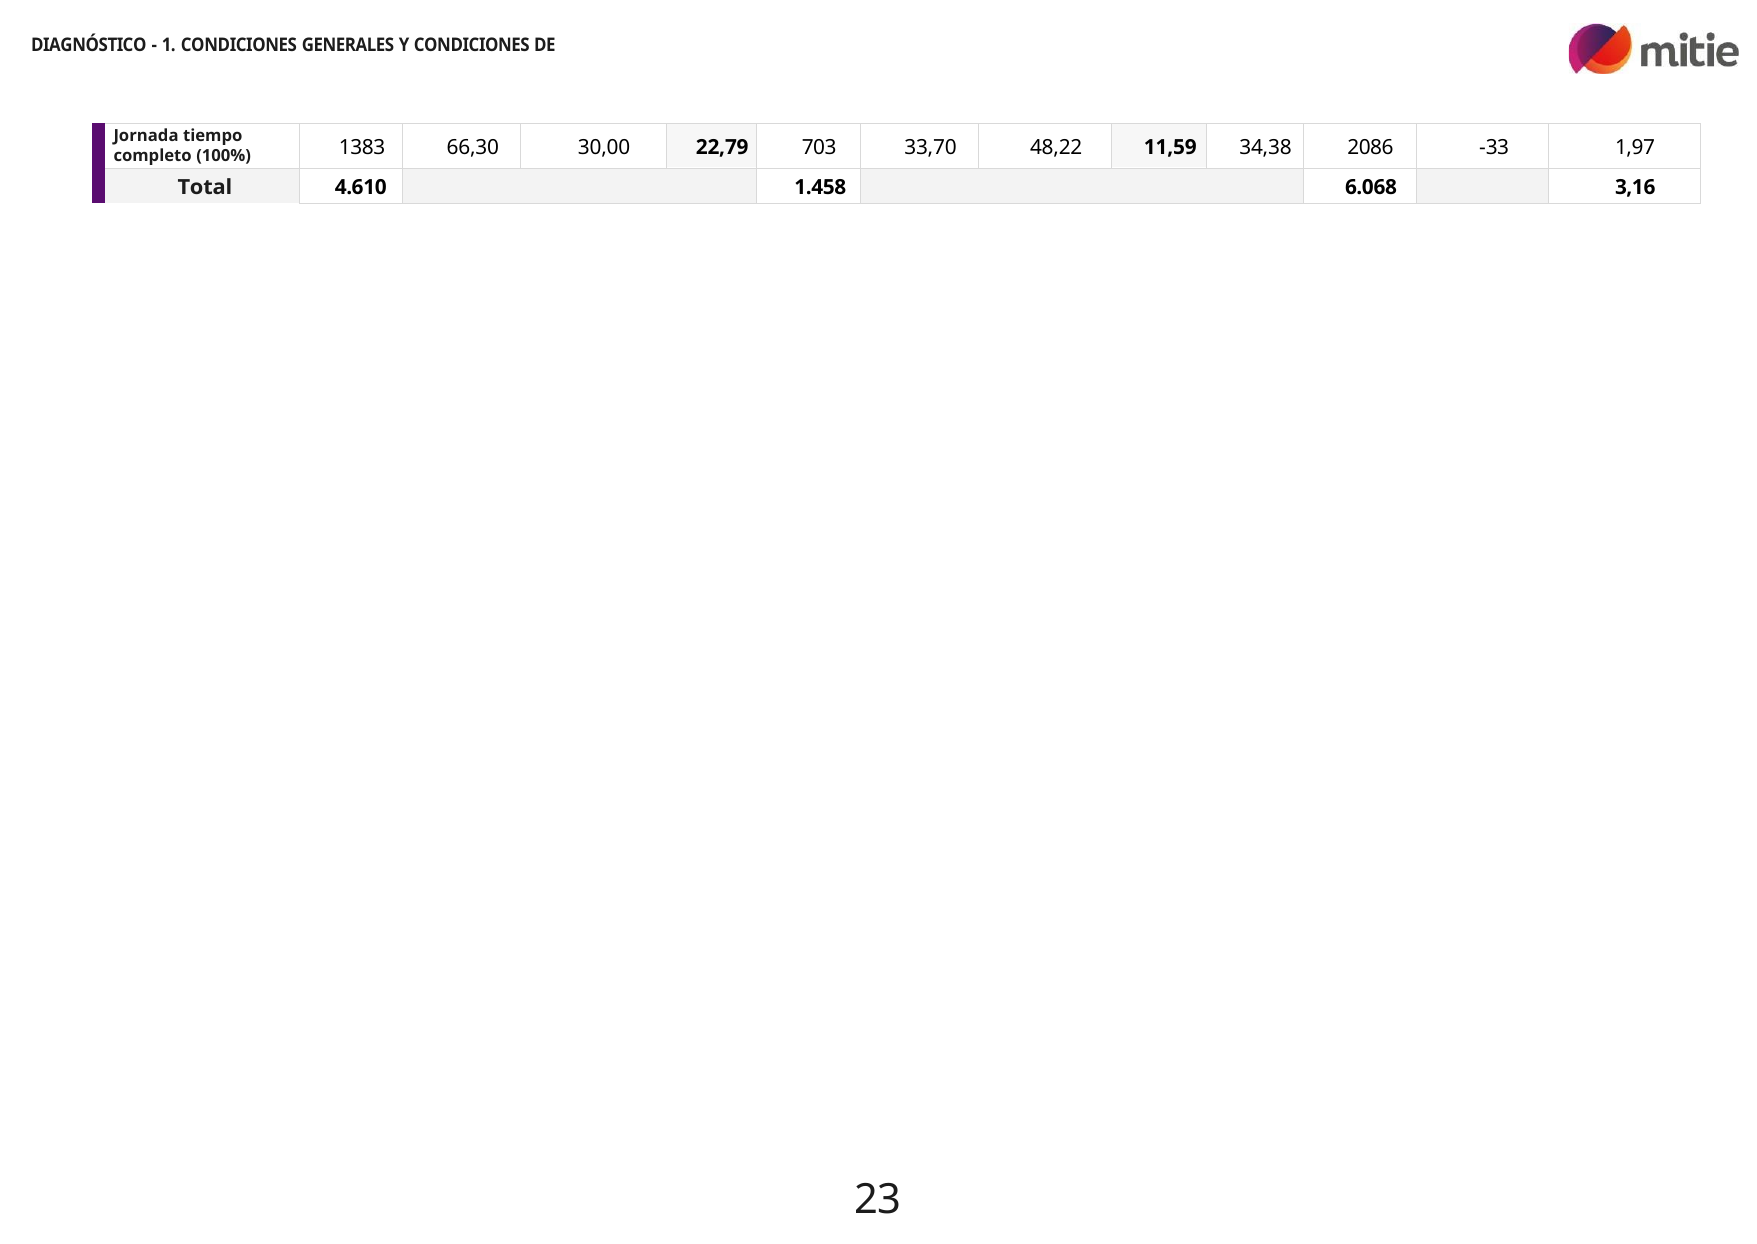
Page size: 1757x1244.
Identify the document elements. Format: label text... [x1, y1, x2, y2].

table_cell 6.068 [1304, 169, 1416, 203]
table_cell 34,38 [1207, 124, 1303, 167]
table_cell 33,70 [861, 124, 978, 167]
table_cell [861, 169, 1303, 203]
table_cell [1417, 169, 1548, 203]
table_cell -33 [1417, 124, 1548, 167]
table_cell 22,79 [667, 124, 756, 167]
table_cell 30,00 [521, 124, 666, 167]
table_cell 66,30 [403, 124, 520, 167]
table_cell 48,22 [979, 124, 1111, 167]
table_cell 2086 [1304, 124, 1416, 167]
table_cell 1383 [300, 124, 402, 167]
table_cell [403, 169, 756, 203]
table_cell 11,59 [1112, 124, 1206, 167]
table_cell 3,16 [1549, 169, 1700, 203]
table_cell 703 [757, 124, 860, 167]
table_cell 4.610 [300, 169, 402, 203]
table_cell Total [105, 169, 299, 203]
table_cell 1,97 [1549, 124, 1700, 167]
table_cell 1.458 [757, 169, 860, 203]
table_cell Jornada tiempo completo (100%) [105, 124, 299, 167]
